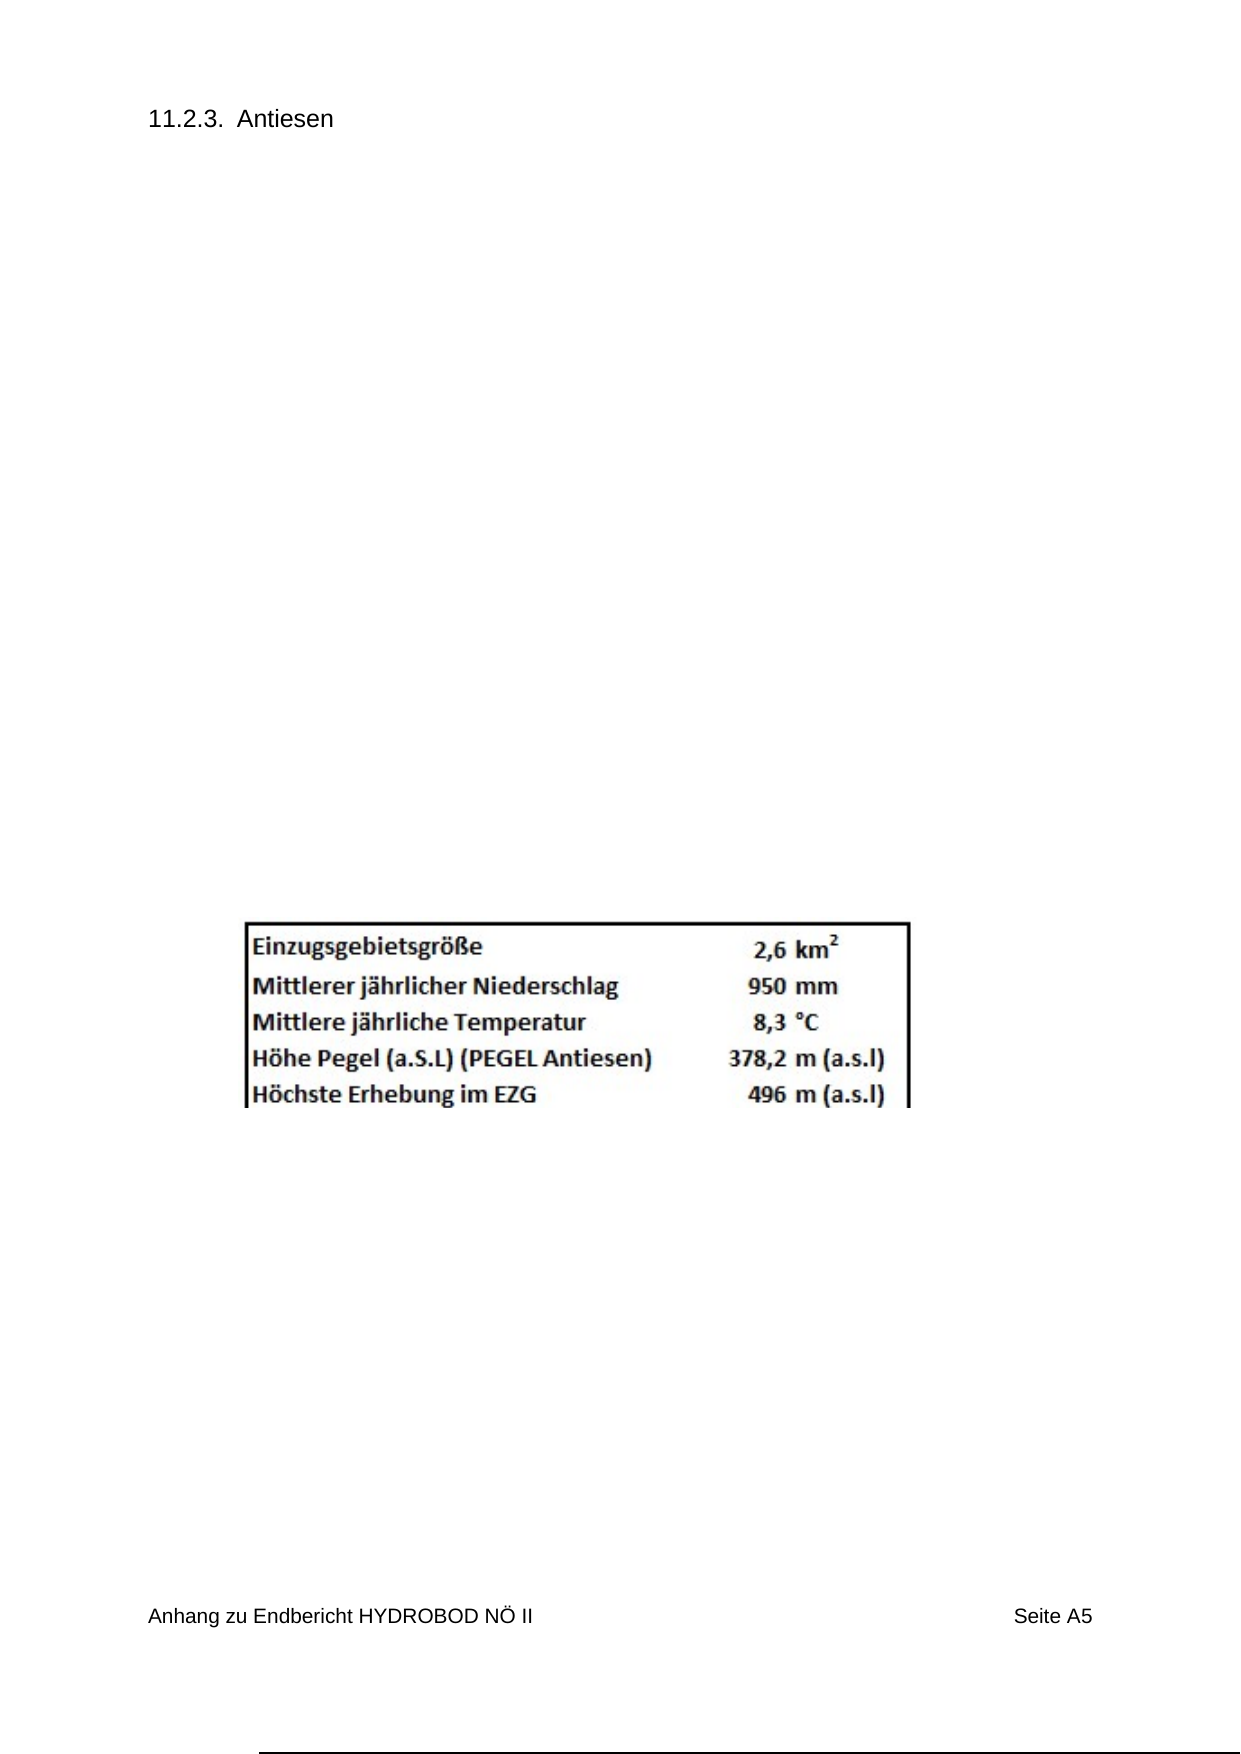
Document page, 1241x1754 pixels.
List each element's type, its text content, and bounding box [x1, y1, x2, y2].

subtitle Antiesen [148, 104, 1084, 132]
